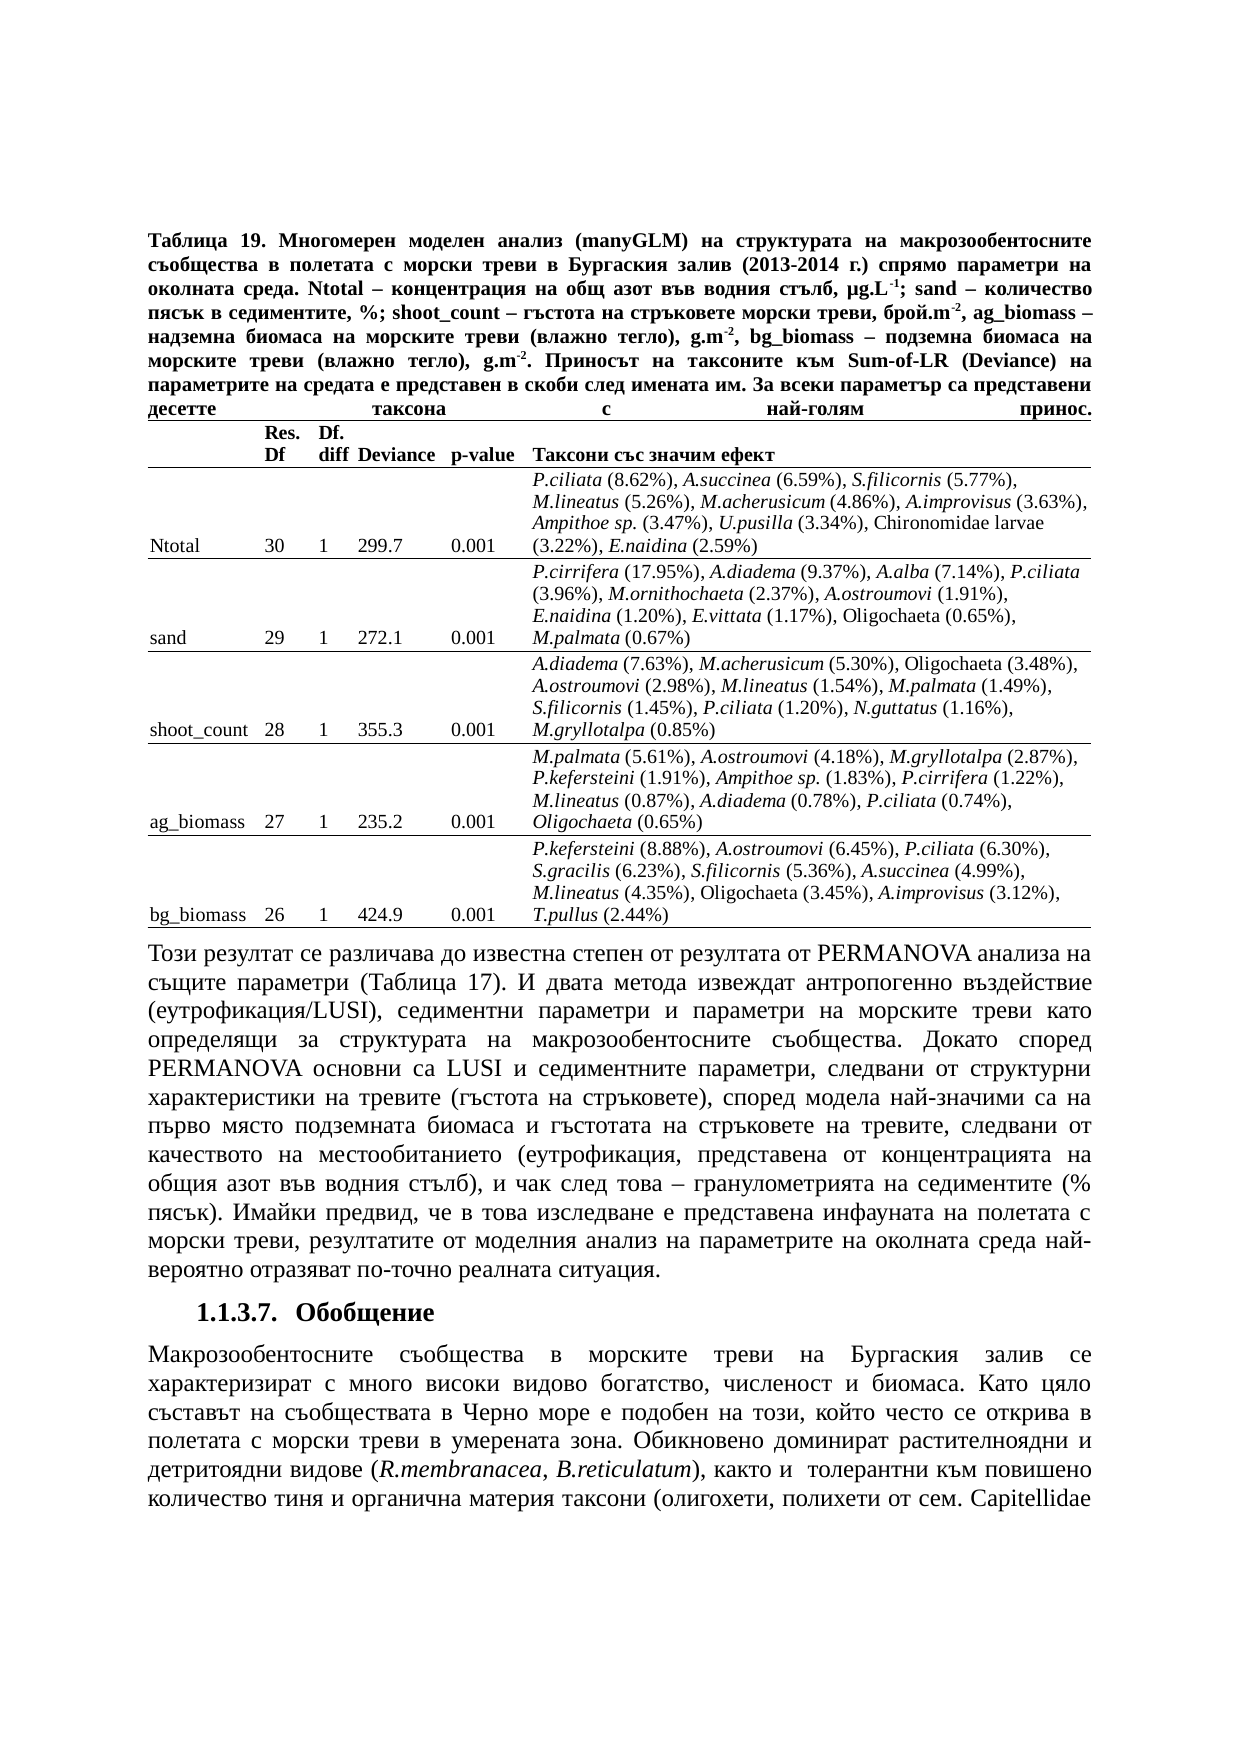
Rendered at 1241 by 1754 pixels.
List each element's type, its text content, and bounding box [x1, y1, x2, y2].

text [148, 207, 1093, 228]
text Макрозообентосните съобщества в морските треви на Бургаския залив се характеризират с много високи видово богатство, численост и биомаса. Като цяло съставът на съобществата в Черно море е подобен на този, който често се открива в полетата с морски треви в умерената зона. Обикновено доминират растителноядни и детритоядни видове (R.membranacea, B.reticulatum), както и толерантни към повишено количество тиня и органична материя таксони (олигохети, полихети от сем. Capitellidae [148, 1339, 1093, 1512]
subtitle Обобщение [266, 1296, 1093, 1327]
text Таблица 19. Многомерен моделен анализ (manyGLM) на структурата на макрозообентосните съобщества в полетата с морски треви в Бургаския залив (2013-2014 г.) спрямо параметри на околната среда. Ntotal – концентрация на общ азот във водния стълб, µg.L-1; sand – количество пясък в седиментите, %; shoot_count – гъстота на стръковете морски треви, брой.m-2, ag_biomass – надземна биомаса на морските треви (влажно тегло), g.m-2, bg_biomass – подземна биомаса на морските треви (влажно тегло), g.m-2. Приносът на таксоните към Sum-of-LR (Deviance) на параметрите на средата е представен в скоби след имената им. За всеки параметър са представени десетте таксона с най-голям принос. [148, 228, 1093, 929]
text Този резултат се различава до известна степен от резултата от PERMANOVA анализа на същите параметри (Таблица 17). И двата метода извеждат антропогенно въздействие (еутрофикация/LUSI), седиментни параметри и параметри на морските треви като определящи за структурата на макрозообентосните съобщества. Докато според PERMANOVA основни са LUSI и седиментните параметри, следвани от структурни характеристики на тревите (гъстота на стръковете), според модела най-значими са на първо място подземната биомаса и гъстотата на стръковете на тревите, следвани от качеството на местообитанието (еутрофикация, представена от концентрацията на общия азот във водния стълб), и чак след това – гранулометрията на седиментите (% пясък). Имайки предвид, че в това изследване е представена инфауната на полетата с морски треви, резултатите от моделния анализ на параметрите на околната среда най-вероятно отразяват по-точно реалната ситуация. [148, 929, 1093, 1283]
